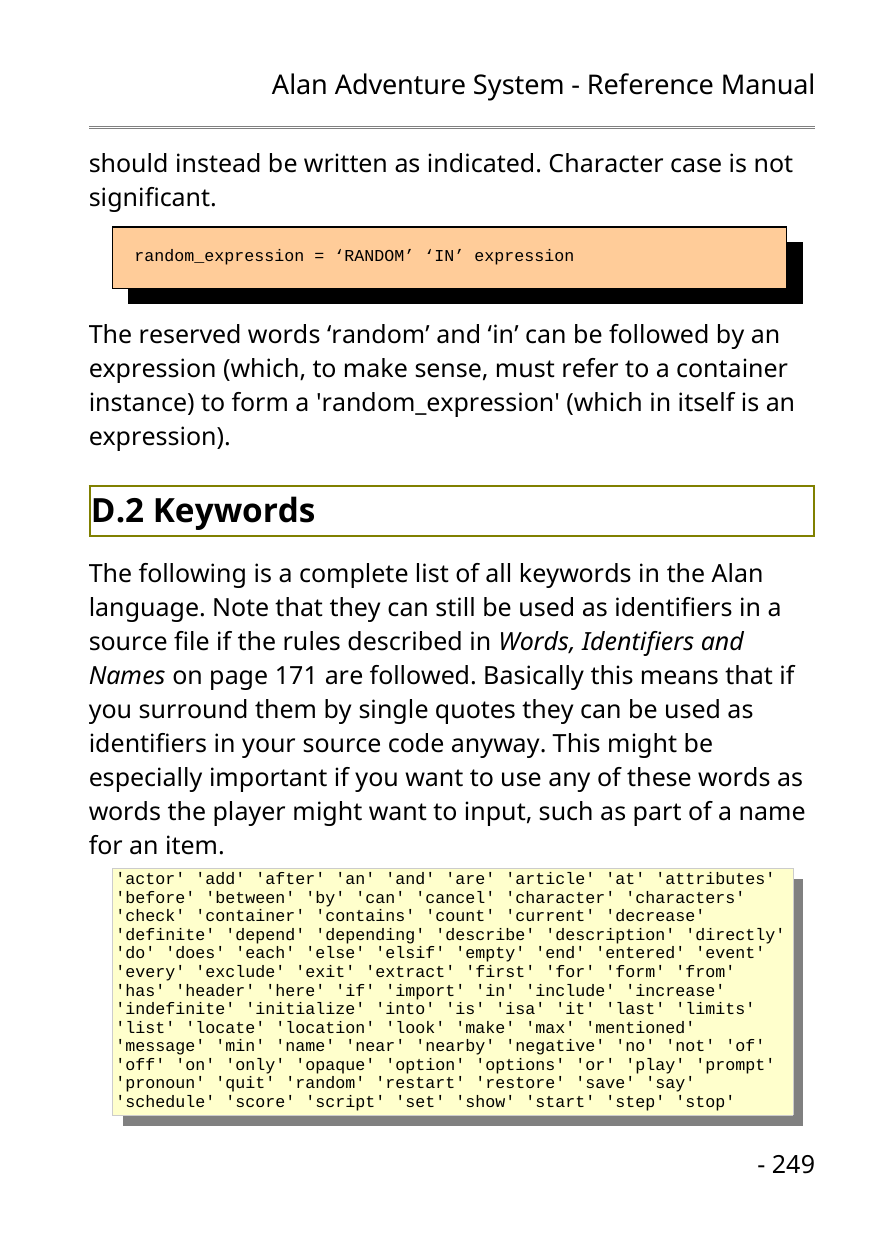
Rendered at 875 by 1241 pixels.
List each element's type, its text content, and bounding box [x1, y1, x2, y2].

text The following is a complete list of all keywords in the Alan language. Note that they can still be used as identifiers in a source file if the rules described in Words, Identifiers and Names on page 133 are followed. Basically this means that if you surround them by single quotes they can be used as identifiers in your source code anyway. This might be especially important if you want to use any of these words as words the player might want to input, such as part of a name for an item. [88, 556, 815, 862]
text random_expression = ‘RANDOM’ ‘IN’ expression [113, 228, 786, 288]
subtitle Keywords [91, 487, 813, 535]
text 'actor' 'add' 'after' 'an' 'and' 'are' 'article' 'at' 'attributes' 'before' 'between' 'by' 'can' 'cancel' 'character' 'characters' 'check' 'container' 'contains' 'count' 'current' 'decrease' 'definite' 'depend' 'depending' 'describe' 'description' 'directly' 'do' 'does' 'each' 'else' 'elsif' 'empty' 'end' 'entered' 'event' 'every' 'exclude' 'exit' 'extract' 'first' 'for' 'form' 'from' 'has' 'header' 'here' 'if' 'import' 'in' 'include' 'increase' 'indefinite' 'initialize' 'into' 'is' 'isa' 'it' 'last' 'limits' 'list' 'locate' 'location' 'look' 'make' 'max' 'mentioned' 'message' 'min' 'name' 'near' 'nearby' 'negative' 'no' 'not' 'of' 'off' 'on' 'only' 'opaque' 'option' 'options' 'or' 'play' 'prompt' 'pronoun' 'quit' 'random' 'restart' 'restore' 'save' 'say' 'schedule' 'score' 'script' 'set' 'show' 'start' 'step' 'stop' [113, 869, 793, 1115]
text The reserved words ‘random’ and ‘in’ can be followed by an expression (which, to make sense, must refer to a container instance) to form a 'random_expression' (which in itself is an expression). [88, 317, 815, 453]
text should instead be written as indicated. Character case is not significant. [88, 146, 815, 213]
